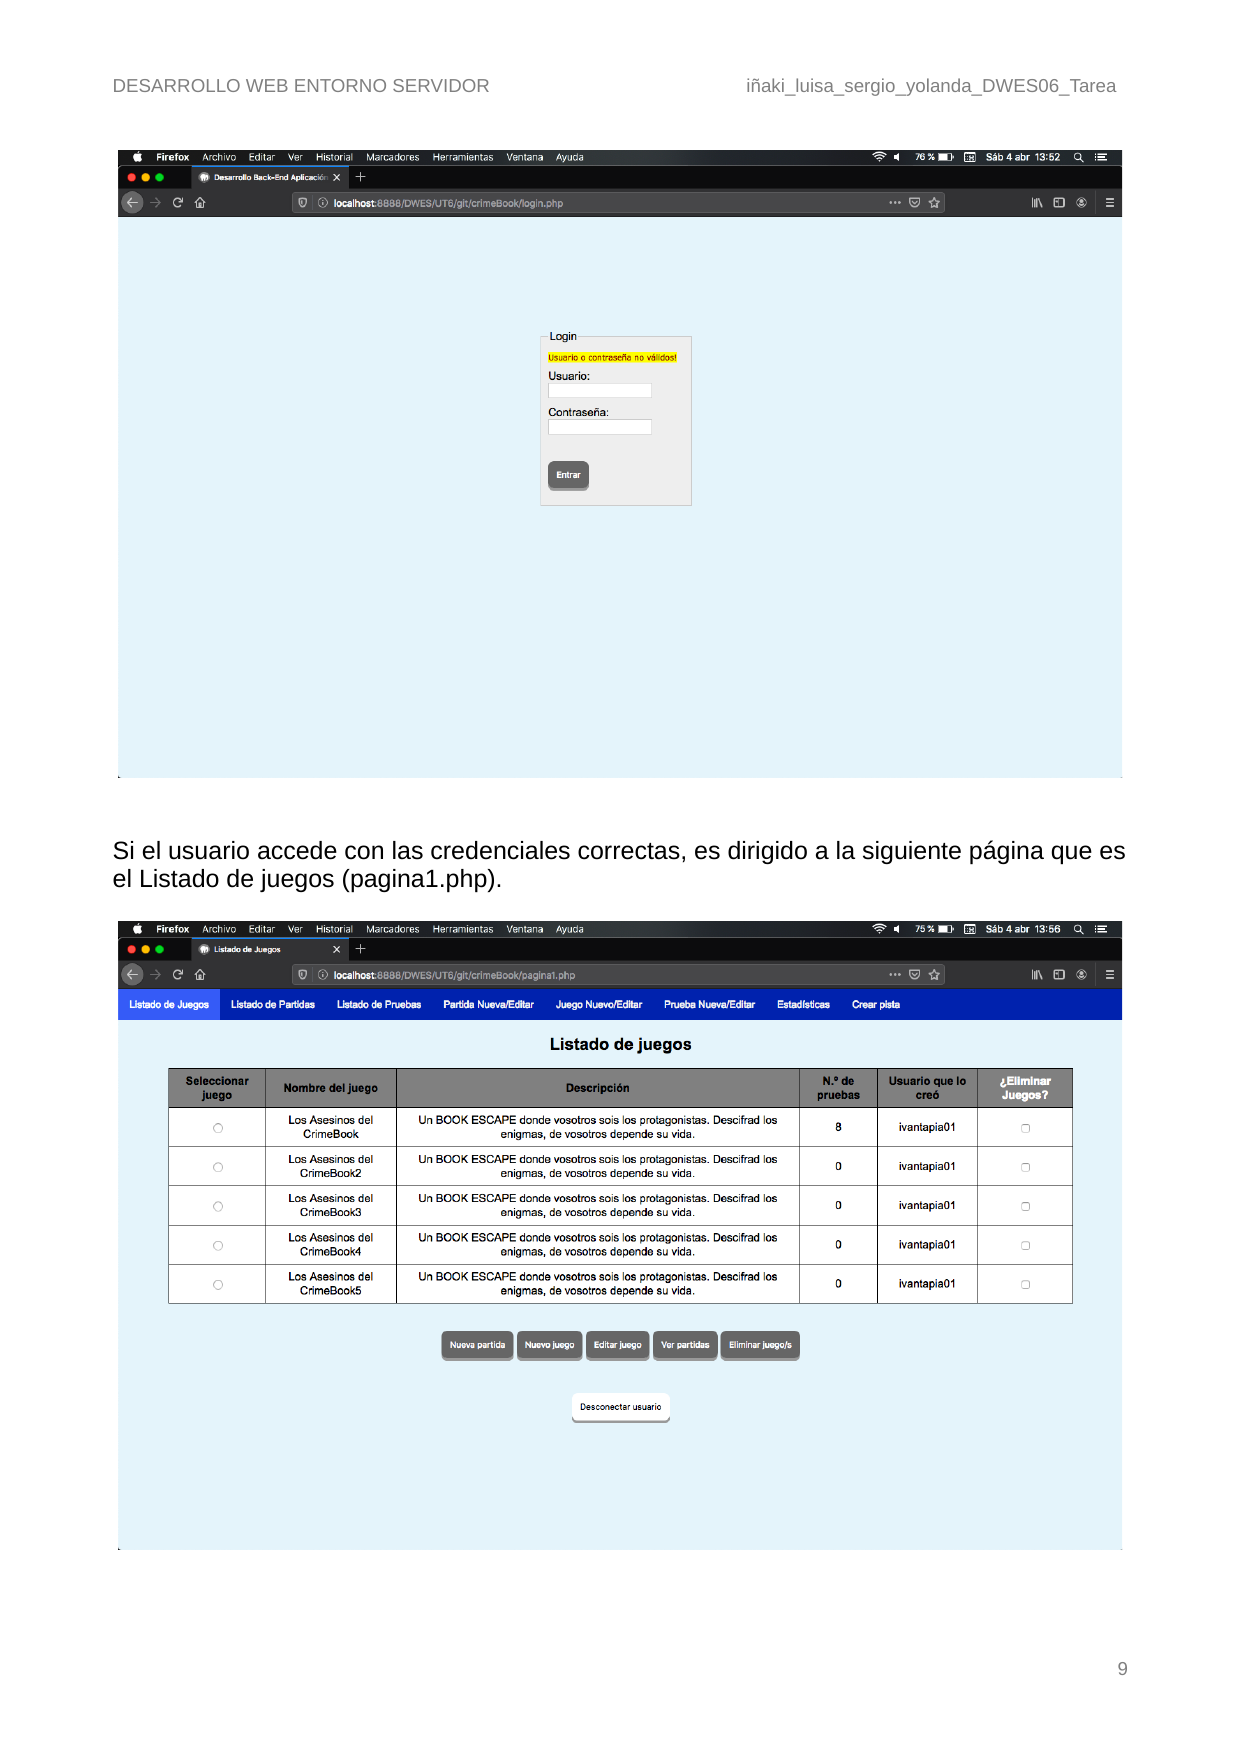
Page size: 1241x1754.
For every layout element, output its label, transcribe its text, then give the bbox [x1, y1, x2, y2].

picture [118, 150, 1123, 778]
picture [118, 921, 1123, 1550]
text Si el usuario accede con las credenciales correctas, es dirigido a la siguiente página que es el Listado de juegos (pagina1.php). [112, 836, 1128, 893]
